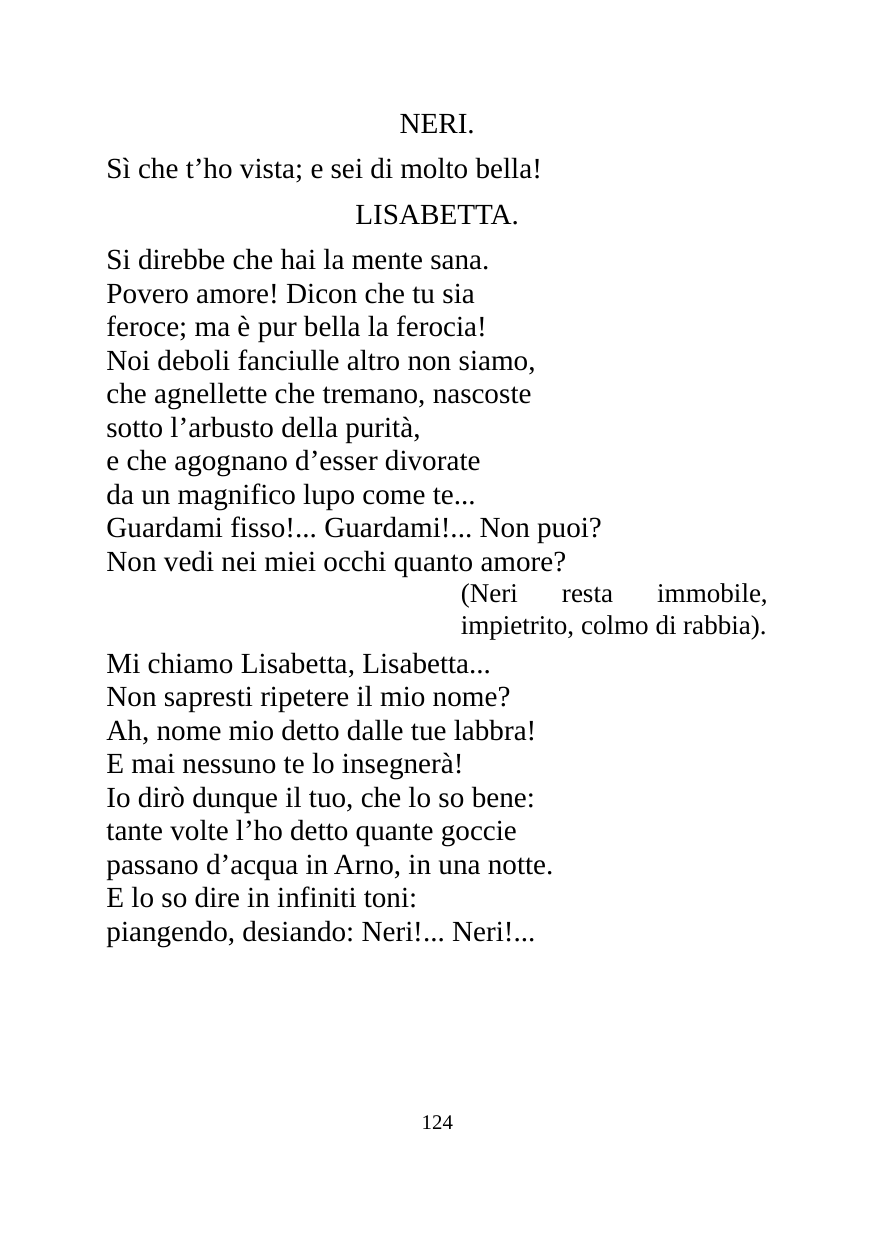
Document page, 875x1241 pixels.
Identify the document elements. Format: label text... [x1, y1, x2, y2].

text NERI. [106, 106, 768, 140]
text LISABETTA. [106, 197, 768, 230]
text (Neri resta immobile, impietrito, colmo di rabbia). [461, 578, 768, 640]
text Sì che t’ho vista; e sei di molto bella! [106, 152, 768, 185]
text Mi chiamo Lisabetta, Lisabetta... Non sapresti ripetere il mio nome? Ah, nome mio detto dalle tue labbra! E mai nessuno te lo insegnerà! Io dirò dunque il tuo, che lo so bene: tante volte l’ho detto quante goccie passano d’acqua in Arno, in una notte. E lo so dire in infiniti toni: piangendo, desiando: Neri!... Neri!... [106, 646, 768, 948]
text Si direbbe che hai la mente sana. Povero amore! Dicon che tu sia feroce; ma è pur bella la ferocia! Noi deboli fanciulle altro non siamo, che agnellette che tremano, nascoste sotto l’arbusto della purità, e che agognano d’esser divorate da un magnifico lupo come te... Guardami fisso!... Guardami!... Non puoi? Non vedi nei miei occhi quanto amore? [106, 242, 768, 578]
